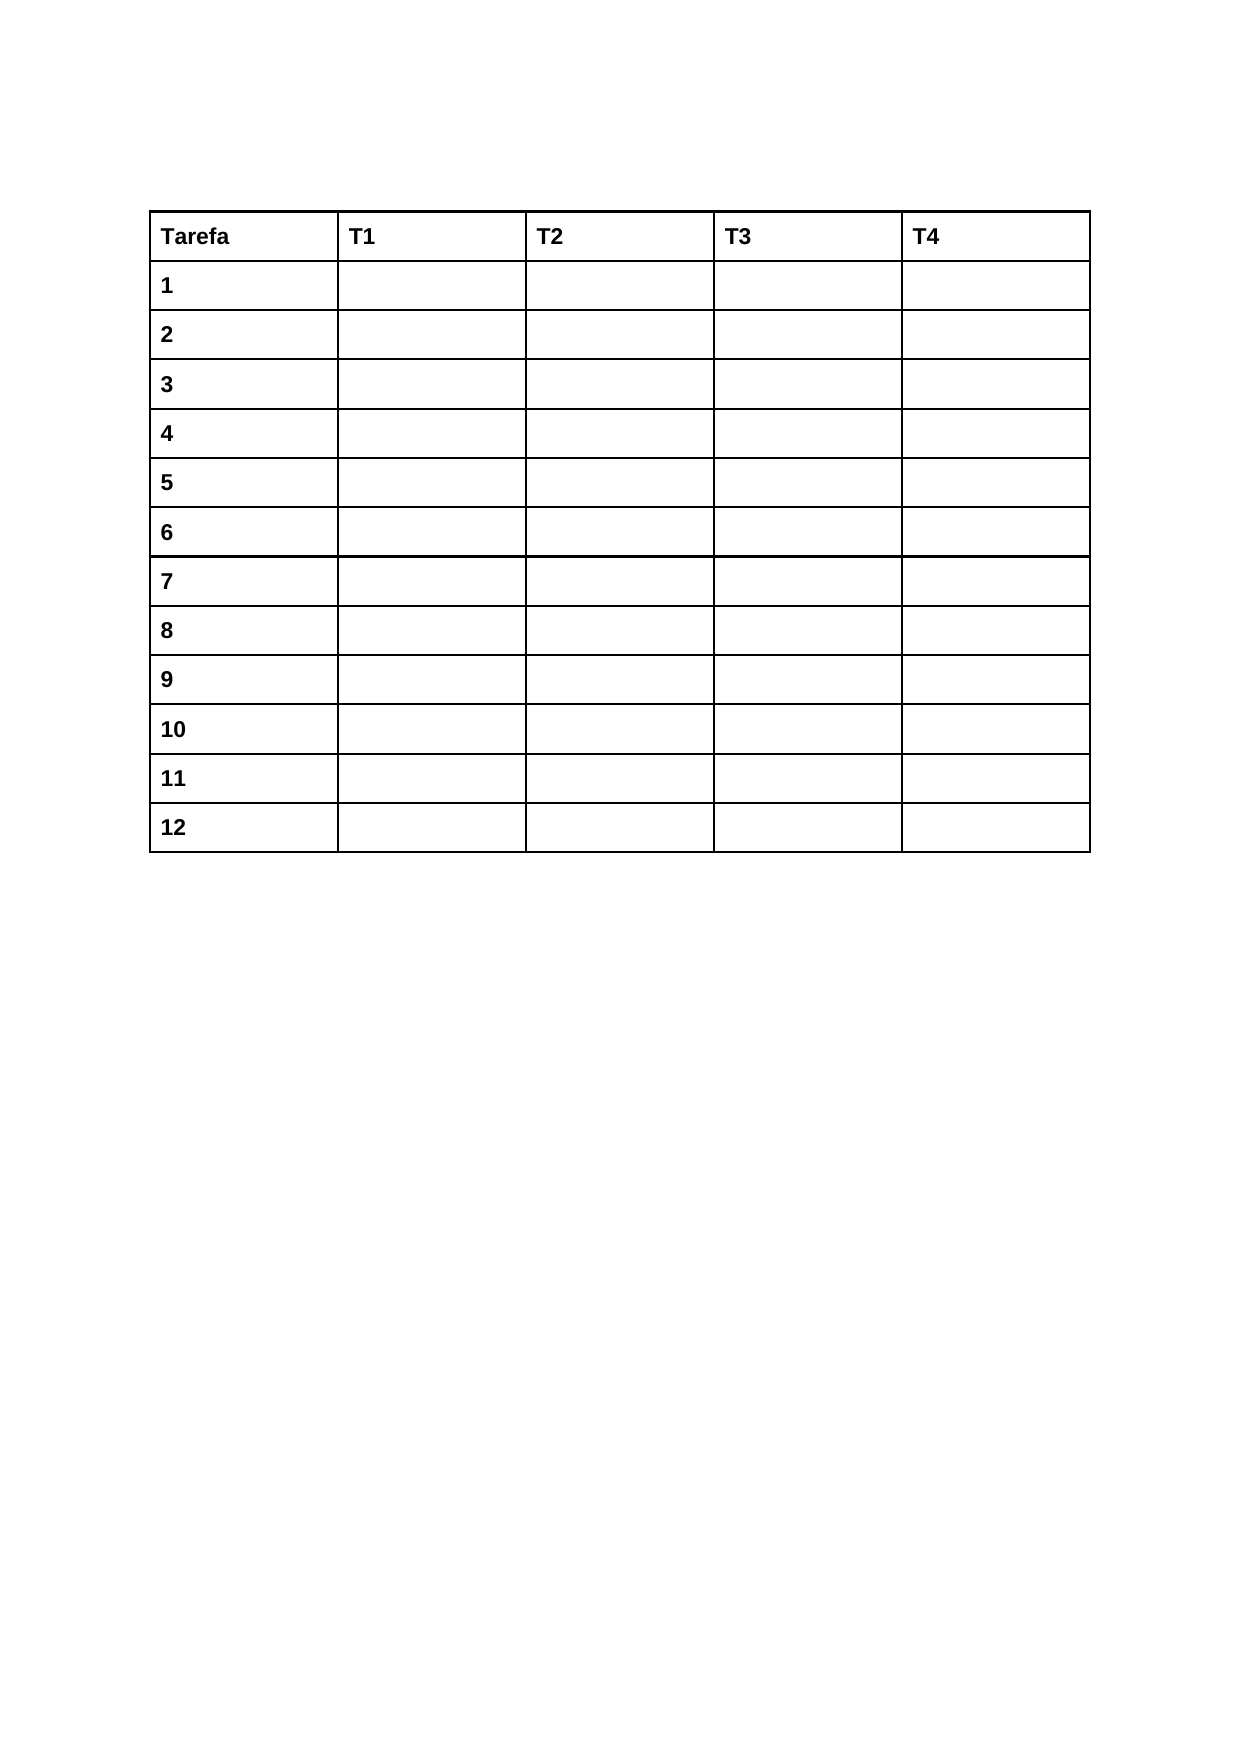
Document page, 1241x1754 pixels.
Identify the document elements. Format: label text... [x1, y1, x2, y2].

table_header T2 [527, 213, 713, 260]
table_cell 7 [151, 558, 337, 604]
table_cell 6 [151, 508, 337, 555]
table_cell 12 [151, 804, 337, 851]
table_cell [527, 705, 713, 752]
table_cell [903, 459, 1089, 506]
table_cell [715, 558, 901, 604]
table_cell [903, 410, 1089, 457]
table_cell [339, 755, 525, 802]
table_cell [903, 705, 1089, 752]
table_cell [339, 508, 525, 555]
table_cell 3 [151, 360, 337, 407]
table_cell [339, 311, 525, 358]
table_cell [903, 755, 1089, 802]
table_cell [527, 262, 713, 309]
table_cell 8 [151, 607, 337, 654]
table_cell [527, 410, 713, 457]
table_cell [715, 656, 901, 703]
table_cell [339, 705, 525, 752]
table_cell [527, 656, 713, 703]
table_cell 2 [151, 311, 337, 358]
table_cell [339, 360, 525, 407]
table_cell [903, 311, 1089, 358]
table_cell [715, 360, 901, 407]
table_cell [527, 804, 713, 851]
table_cell [715, 705, 901, 752]
table_cell [527, 558, 713, 604]
table_cell [903, 360, 1089, 407]
table_cell [903, 607, 1089, 654]
table_cell [527, 607, 713, 654]
table_cell 4 [151, 410, 337, 457]
table_cell [715, 410, 901, 457]
table_cell 11 [151, 755, 337, 802]
table_cell 5 [151, 459, 337, 506]
table_cell [527, 360, 713, 407]
table_header T4 [903, 213, 1089, 260]
table_cell [715, 755, 901, 802]
table_cell [715, 262, 901, 309]
table_header Tarefa [151, 213, 337, 260]
table_cell [903, 656, 1089, 703]
table_cell [527, 459, 713, 506]
table_cell [527, 508, 713, 555]
table_cell [715, 607, 901, 654]
table_cell [339, 558, 525, 604]
table_cell [903, 262, 1089, 309]
table_cell [339, 262, 525, 309]
table_cell [339, 804, 525, 851]
table_cell [903, 804, 1089, 851]
table_cell [715, 459, 901, 506]
table_cell [527, 755, 713, 802]
table_cell [339, 410, 525, 457]
table_header T3 [715, 213, 901, 260]
table_cell [715, 311, 901, 358]
table_cell [903, 558, 1089, 604]
table_cell [339, 459, 525, 506]
table_cell [527, 311, 713, 358]
table_cell [715, 508, 901, 555]
table_header T1 [339, 213, 525, 260]
table_cell [339, 656, 525, 703]
table_cell [339, 607, 525, 654]
table_cell [903, 508, 1089, 555]
table_cell 9 [151, 656, 337, 703]
table_cell [715, 804, 901, 851]
table_cell 10 [151, 705, 337, 752]
table_cell 1 [151, 262, 337, 309]
